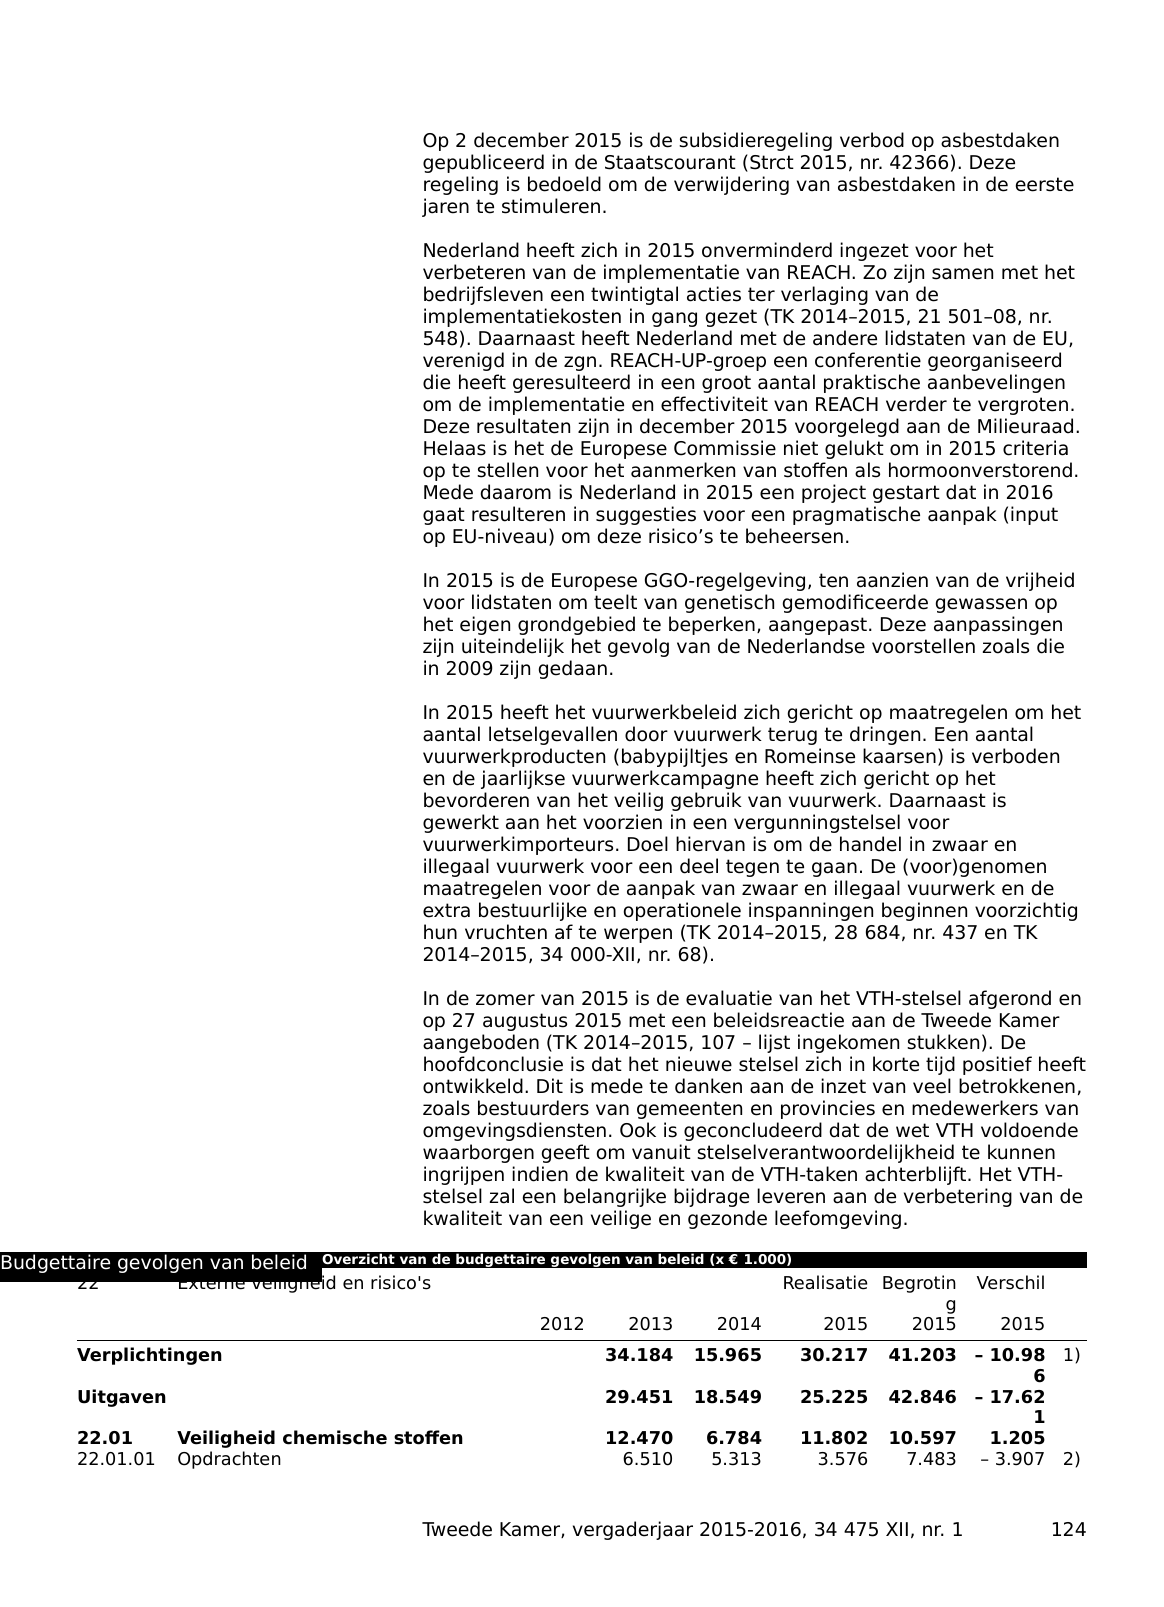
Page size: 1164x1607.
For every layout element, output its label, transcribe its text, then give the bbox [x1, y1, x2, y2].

table_cell Begroting [874, 1268, 962, 1314]
table_cell [502, 1449, 591, 1469]
table_cell 2014 [679, 1314, 768, 1339]
table_cell [502, 1428, 591, 1448]
table_cell [77, 1314, 171, 1339]
table_cell Realisatie [768, 1268, 874, 1314]
table_cell 1.205 [963, 1428, 1051, 1448]
table_cell 30.217 [768, 1341, 874, 1387]
table_cell [1051, 1314, 1087, 1339]
table_cell 22.01.01 [77, 1449, 171, 1469]
table_cell Veiligheid chemische stoffen [171, 1428, 502, 1448]
table_cell 2013 [591, 1314, 679, 1339]
table_cell Externe veiligheid en risico's [171, 1268, 502, 1314]
table_cell 15.965 [679, 1341, 768, 1387]
table_cell [502, 1341, 591, 1387]
table_cell Verplichtingen [77, 1341, 502, 1387]
table_cell 6.510 [591, 1449, 679, 1469]
table_cell 2015 [874, 1314, 962, 1339]
text In 2015 is de Europese GGO-regelgeving, ten aanzien van de vrijheid voor lidstaten om teelt van genetisch gemodificeerde gewassen op het eigen grondgebied te beperken, aangepast. Deze aanpassingen zijn uiteindelijk het gevolg van de Nederlandse voorstellen zoals die in 2009 zijn gedaan. [422, 570, 1087, 680]
table_cell [679, 1268, 768, 1314]
table_header Overzicht van de budgettaire gevolgen van beleid (x € 1.000) [0, 1252, 1087, 1282]
table_cell 2) [1051, 1449, 1087, 1469]
table_cell 2015 [768, 1314, 874, 1339]
text Op 2 december 2015 is de subsidieregeling verbod op asbestdaken gepubliceerd in de Staatscourant (Strct 2015, nr. 42366). Deze regeling is bedoeld om de verwijdering van asbestdaken in de eerste jaren te stimuleren. [422, 130, 1087, 218]
table_cell [171, 1314, 502, 1339]
table_cell 18.549 [679, 1387, 768, 1428]
table_cell [591, 1268, 679, 1314]
table_cell 7.483 [874, 1449, 962, 1469]
table_cell 25.225 [768, 1387, 874, 1428]
table_cell – 3.907 [963, 1449, 1051, 1469]
table_cell – 10.986 [963, 1341, 1051, 1387]
table_cell – 17.621 [963, 1387, 1051, 1428]
table_cell Opdrachten [171, 1449, 502, 1469]
table_cell 22 [77, 1282, 171, 1314]
text Nederland heeft zich in 2015 onverminderd ingezet voor het verbeteren van de implementatie van REACH. Zo zijn samen met het bedrijfsleven een twintigtal acties ter verlaging van de implementatiekosten in gang gezet (TK 2014–2015, 21 501–08, nr. 548). Daarnaast heeft Nederland met de andere lidstaten van de EU, verenigd in de zgn. REACH-UP-groep een conferentie georganiseerd die heeft geresulteerd in een groot aantal praktische aanbevelingen om de implementatie en effectiviteit van REACH verder te vergroten. Deze resultaten zijn in december 2015 voorgelegd aan de Milieuraad. Helaas is het de Europese Commissie niet gelukt om in 2015 criteria op te stellen voor het aanmerken van stoffen als hormoonverstorend. Mede daarom is Nederland in 2015 een project gestart dat in 2016 gaat resulteren in suggesties voor een pragmatische aanpak (input op EU-niveau) om deze risico’s te beheersen. [422, 240, 1087, 548]
table_cell 2015 [963, 1314, 1051, 1339]
table_cell [1051, 1268, 1087, 1314]
text In de zomer van 2015 is de evaluatie van het VTH-stelsel afgerond en op 27 augustus 2015 met een beleidsreactie aan de Tweede Kamer aangeboden (TK 2014–2015, 107 – lijst ingekomen stukken). De hoofdconclusie is dat het nieuwe stelsel zich in korte tijd positief heeft ontwikkeld. Dit is mede te danken aan de inzet van veel betrokkenen, zoals bestuurders van gemeenten en provincies en medewerkers van omgevingsdiensten. Ook is geconcludeerd dat de wet VTH voldoende waarborgen geeft om vanuit stelselverantwoordelijkheid te kunnen ingrijpen indien de kwaliteit van de VTH-taken achterblijft. Het VTH-stelsel zal een belangrijke bijdrage leveren aan de verbetering van de kwaliteit van een veilige en gezonde leefomgeving. [422, 988, 1087, 1230]
table_cell 2012 [502, 1314, 591, 1339]
table_cell 6.784 [679, 1428, 768, 1448]
table_cell 11.802 [768, 1428, 874, 1448]
table_cell [1051, 1387, 1087, 1428]
table_cell 12.470 [591, 1428, 679, 1448]
table_cell 42.846 [874, 1387, 962, 1428]
table_cell 22.01 [77, 1428, 171, 1448]
table_cell 34.184 [591, 1341, 679, 1387]
table_cell [1051, 1428, 1087, 1448]
table_cell 1) [1051, 1341, 1087, 1387]
table_cell 10.597 [874, 1428, 962, 1448]
table_cell 5.313 [679, 1449, 768, 1469]
table_cell 41.203 [874, 1341, 962, 1387]
table_cell 3.576 [768, 1449, 874, 1469]
table_cell Uitgaven [77, 1387, 502, 1428]
table_cell Verschil [963, 1268, 1051, 1314]
table_cell [502, 1387, 591, 1428]
table_cell 29.451 [591, 1387, 679, 1428]
table_cell [502, 1268, 591, 1314]
text In 2015 heeft het vuurwerkbeleid zich gericht op maatregelen om het aantal letselgevallen door vuurwerk terug te dringen. Een aantal vuurwerkproducten (babypijltjes en Romeinse kaarsen) is verboden en de jaarlijkse vuurwerkcampagne heeft zich gericht op het bevorderen van het veilig gebruik van vuurwerk. Daarnaast is gewerkt aan het voorzien in een vergunningstelsel voor vuurwerkimporteurs. Doel hiervan is om de handel in zwaar en illegaal vuurwerk voor een deel tegen te gaan. De (voor)genomen maatregelen voor de aanpak van zwaar en illegaal vuurwerk en de extra bestuurlijke en operationele inspanningen beginnen voorzichtig hun vruchten af te werpen (TK 2014–2015, 28 684, nr. 437 en TK 2014–2015, 34 000-XII, nr. 68). [422, 702, 1087, 966]
